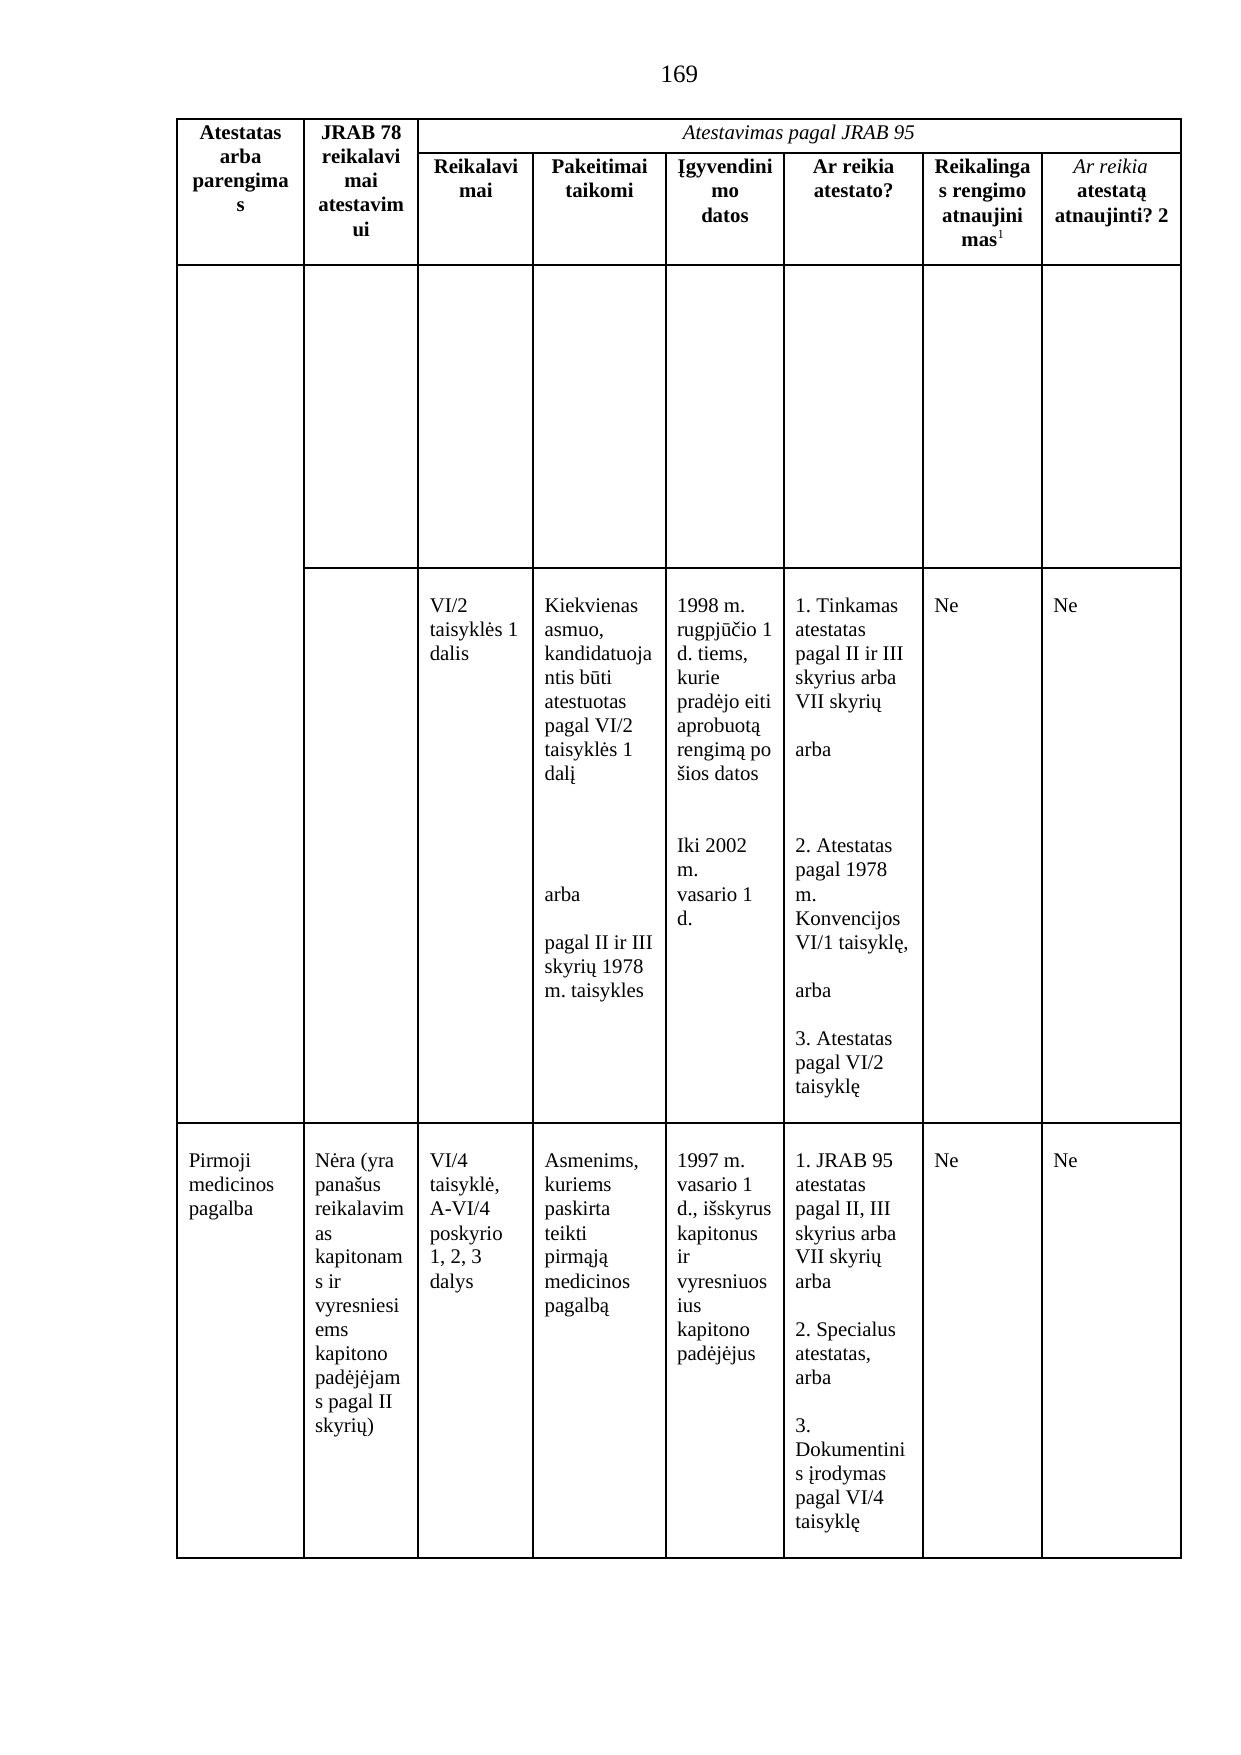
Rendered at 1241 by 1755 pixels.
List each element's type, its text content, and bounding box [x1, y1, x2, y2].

table_cell [1043, 266, 1180, 567]
table_cell VI/2 taisyklės 1 dalis [419, 569, 532, 1122]
table_cell Ne [1043, 569, 1180, 1122]
table_cell 1. JRAB 95 atestatas pagal II, III skyrius arba VII skyrių arba 2. Specialus atestatas, arba 3. Dokumentinis įrodymas pagal VI/4 taisyklę [785, 1124, 922, 1557]
table_cell [419, 266, 532, 567]
table_cell [305, 569, 417, 1122]
table_cell VI/4 taisyklė, A-VI/4 poskyrio 1, 2, 3 dalys [419, 1124, 532, 1557]
table_cell Ne [1043, 1124, 1180, 1557]
table_cell Nėra (yra panašus reikalavimas kapitonams ir vyresniesiems kapitono padėjėjams pagal II skyrių) [305, 1124, 417, 1557]
table_cell [178, 266, 303, 1122]
table_cell [534, 266, 665, 567]
table_cell [667, 266, 783, 567]
table_cell Įgyvendinimo datos [667, 154, 783, 263]
table_cell Pirmoji medicinos pagalba [178, 1124, 303, 1557]
table_cell Ne [924, 569, 1041, 1122]
table_header JRAB 78 reikalavimai atestavimui [305, 120, 417, 263]
table_cell 1998 m. rugpjūčio 1 d. tiems, kurie pradėjo eiti aprobuotą rengimą po šios datos Iki 2002 m. vasario 1 d. [667, 569, 783, 1122]
table_cell [785, 266, 922, 567]
table_cell Asmenims, kuriems paskirta teikti pirmąją medicinos pagalbą [534, 1124, 665, 1557]
table_cell Ar reikia atestato? [785, 154, 922, 263]
table_cell Kiekvienas asmuo, kandidatuojantis būti atestuotas pagal VI/2 taisyklės 1 dalį arba pagal II ir III skyrių 1978 m. taisykles [534, 569, 665, 1122]
table_cell [305, 266, 417, 567]
table_cell Pakeitimai taikomi [534, 154, 665, 263]
table_header Atestatas arba parengimas [178, 120, 303, 263]
table_header Atestavimas pagal JRAB 95 [419, 120, 1180, 152]
table_cell [924, 266, 1041, 567]
table_cell Ne [924, 1124, 1041, 1557]
table_cell 1. Tinkamas atestatas pagal II ir III skyrius arba VII skyrių arba 2. Atestatas pagal 1978 m. Konvencijos VI/1 taisyklę, arba 3. Atestatas pagal VI/2 taisyklę [785, 569, 922, 1122]
table_cell 1997 m. vasario 1 d., išskyrus kapitonus ir vyresniuosius kapitono padėjėjus [667, 1124, 783, 1557]
table_cell Ar reikia atestatą atnaujinti? 2 [1043, 154, 1180, 263]
table_cell Reikalingas rengimo atnaujinimas1 [924, 154, 1041, 263]
table_cell Reikalavimai [419, 154, 532, 263]
